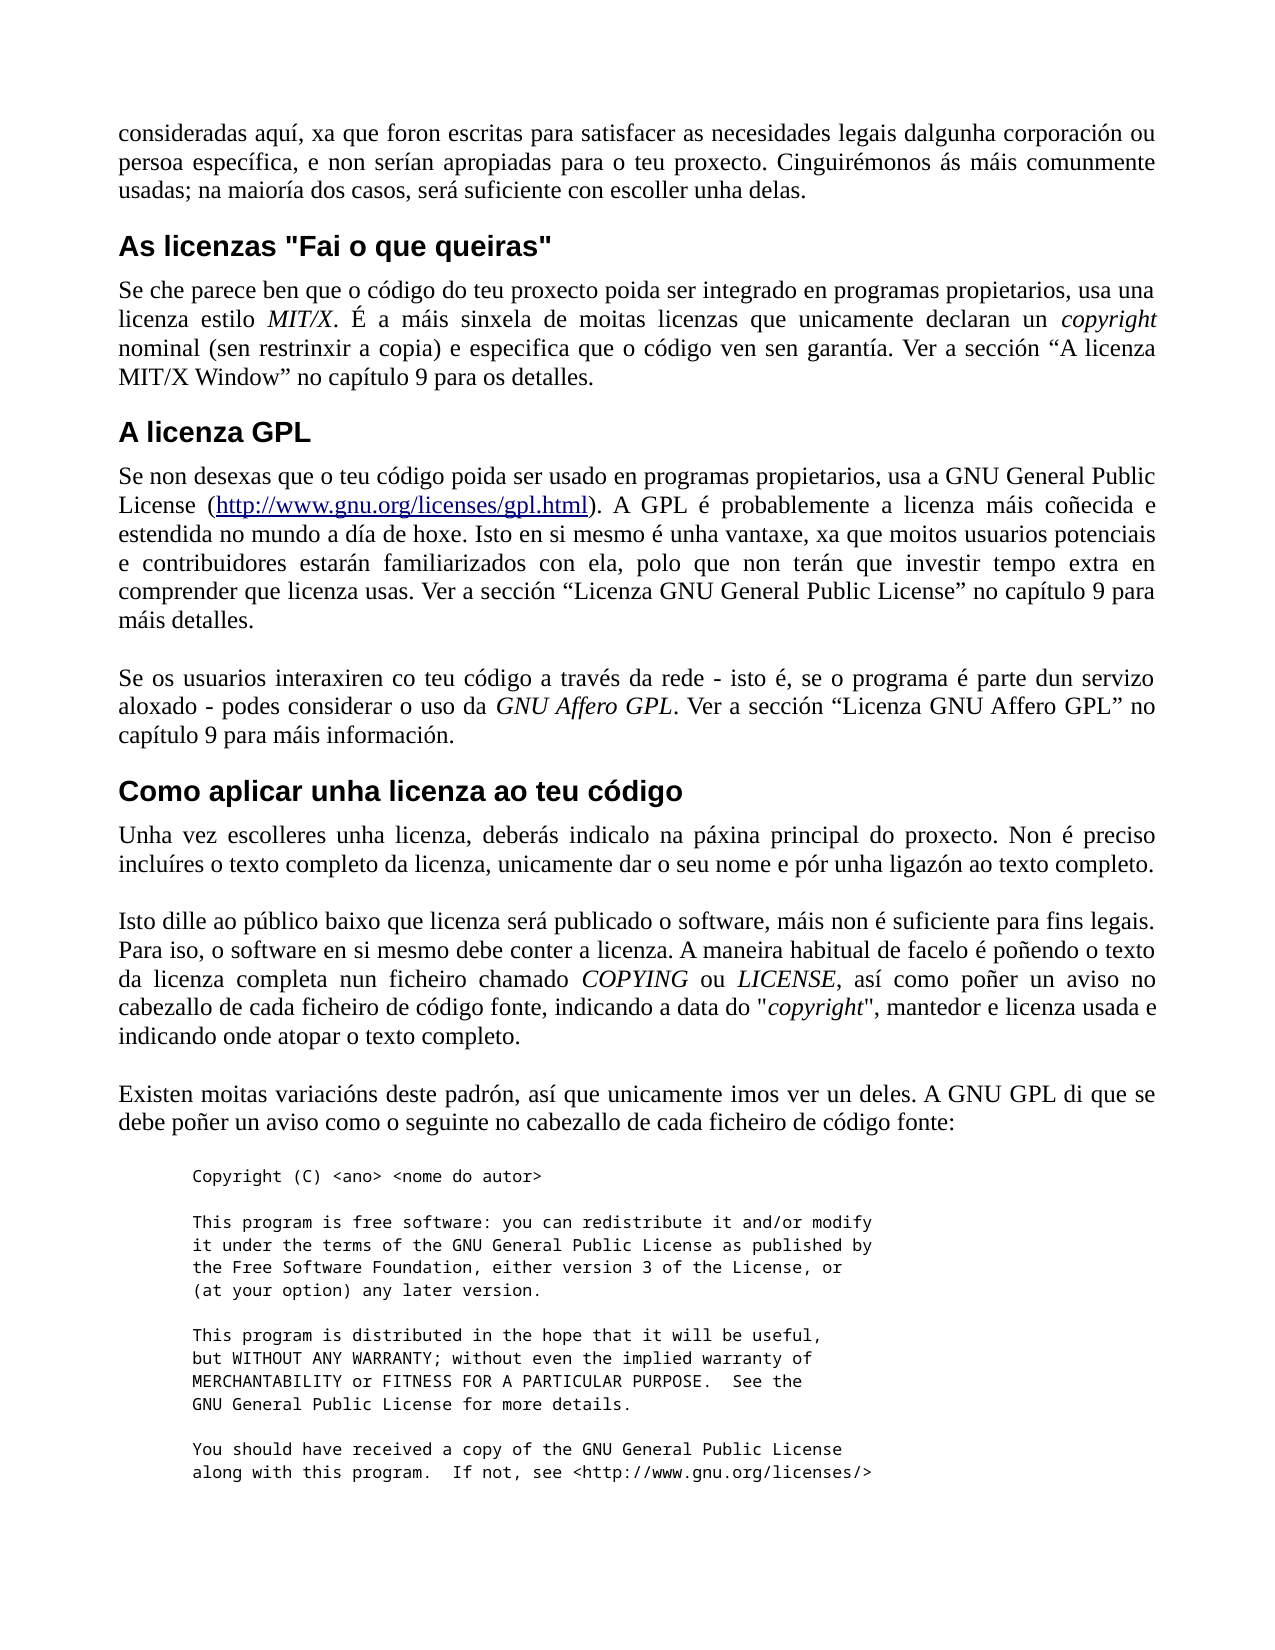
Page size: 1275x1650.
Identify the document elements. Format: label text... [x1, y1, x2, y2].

text You should have received a copy of the GNU General Public License [192, 1437, 1157, 1460]
text along with this program. If not, see <http://www.gnu.org/licenses/> [192, 1460, 1157, 1483]
text Se os usuarios interaxiren co teu código a través da rede - isto é, se o programa é parte dun servizo aloxado - podes considerar o uso da GNU Affero GPL. Ver a sección “Licenza GNU Affero GPL” no capítulo 9 para máis información. [118, 663, 1157, 749]
text MERCHANTABILITY or FITNESS FOR A PARTICULAR PURPOSE. See the [192, 1369, 1157, 1392]
subtitle A licenza GPL [118, 415, 1157, 449]
text it under the terms of the GNU General Public License as published by [192, 1233, 1157, 1256]
subtitle Como aplicar unha licenza ao teu código [118, 774, 1157, 807]
text This program is distributed in the hope that it will be useful, [192, 1324, 1157, 1347]
text GNU General Public License for more details. [192, 1392, 1157, 1415]
text Isto dille ao público baixo que licenza será publicado o software, máis non é suficiente para fins legais. Para iso, o software en si mesmo debe conter a licenza. A maneira habitual de facelo é poñendo o texto da licenza completa nun ficheiro chamado COPYING ou LICENSE, así como poñer un aviso no cabezallo de cada ficheiro de código fonte, indicando a data do "copyright", mantedor e licenza usada e indicando onde atopar o texto completo. [118, 906, 1157, 1050]
text This program is free software: you can redistribute it and/or modify [192, 1210, 1157, 1233]
text (at your option) any later version. [192, 1278, 1157, 1301]
text Se che parece ben que o código do teu proxecto poida ser integrado en programas propietarios, usa una licenza estilo MIT/X. É a máis sinxela de moitas licenzas que unicamente declaran un copyright nominal (sen restrinxir a copia) e especifica que o código ven sen garantía. Ver a sección “A licenza MIT/X Window” no capítulo 9 para os detalles. [118, 275, 1157, 390]
subtitle As licenzas "Fai o que queiras" [118, 229, 1157, 263]
text consideradas aquí, xa que foron escritas para satisfacer as necesidades legais dalgunha corporación ou persoa específica, e non serían apropiadas para o teu proxecto. Cinguirémonos ás máis comunmente usadas; na maioría dos casos, será suficiente con escoller unha delas. [118, 118, 1157, 204]
text Unha vez escolleres unha licenza, deberás indicalo na páxina principal do proxecto. Non é preciso incluíres o texto completo da licenza, unicamente dar o seu nome e pór unha ligazón ao texto completo. [118, 820, 1157, 877]
text but WITHOUT ANY WARRANTY; without even the implied warranty of [192, 1347, 1157, 1369]
text the Free Software Foundation, either version 3 of the License, or [192, 1256, 1157, 1278]
text Copyright (C) <ano> <nome do autor> [192, 1165, 1157, 1188]
text Se non desexas que o teu código poida ser usado en programas propietarios, usa a GNU General Public License (http://www.gnu.org/licenses/gpl.html). A GPL é probablemente a licenza máis coñecida e estendida no mundo a día de hoxe. Isto en si mesmo é unha vantaxe, xa que moitos usuarios potenciais e contribuidores estarán familiarizados con ela, polo que non terán que investir tempo extra en comprender que licenza usas. Ver a sección “Licenza GNU General Public License” no capítulo 9 para máis detalles. [118, 461, 1157, 634]
text Existen moitas variacións deste padrón, así que unicamente imos ver un deles. A GNU GPL di que se debe poñer un aviso como o seguinte no cabezallo de cada ficheiro de código fonte: [118, 1079, 1157, 1136]
